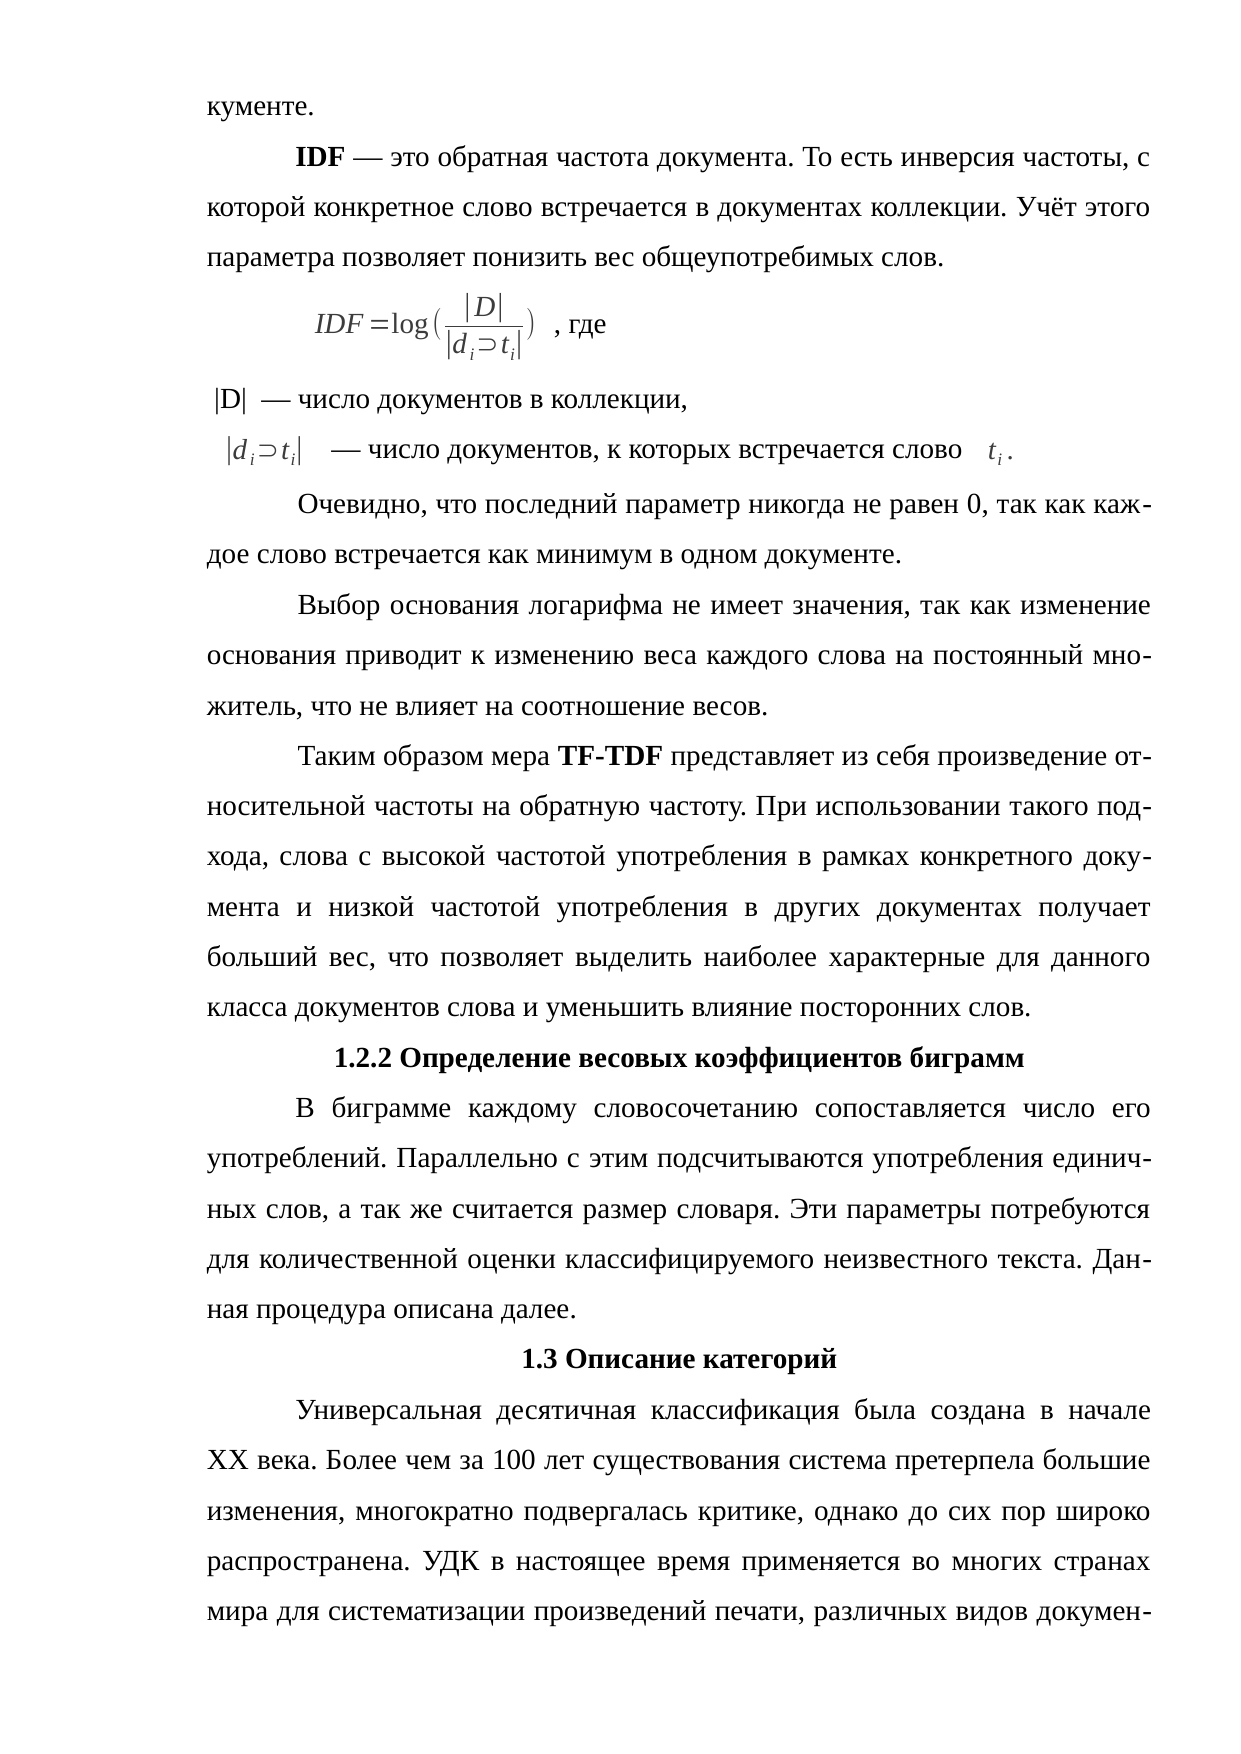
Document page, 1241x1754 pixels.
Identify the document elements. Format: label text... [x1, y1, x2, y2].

text |D| — число документов в коллекции, [207, 381, 1152, 415]
text Универсальная десятичная классификация была создана в начале XX века. Более чем за 100 лет существования система претерпела большие изменения, многократно подвергалась критике, однако до сих пор широко распространена. УДК в настоящее время применяется во многих странах мира для систематизации произведений печати, различных видов докумен­ [207, 1392, 1152, 1627]
subtitle 1.3 Описание категорий [207, 1342, 1152, 1375]
text IDF — это обратная частота документа. То есть инверсия частоты, с которой конкретное слово встречается в документах коллекции. Учёт этого параметра позволяет понизить вес общеупотребимых слов. [207, 139, 1152, 273]
text Таким образом мера TF-TDF представляет из себя произведение от­носительной частоты на обратную частоту. При использовании такого под­хода, слова с высокой частотой употребления в рамках конкретного доку­мента и низкой частотой употребления в других документах получает больший вес, что позволяет выделить наиболее характерные для данного класса документов слова и уменьшить влияние посторонних слов. [207, 738, 1152, 1023]
text Очевидно, что последний параметр никогда не равен 0, так как каж­дое слово встречается как минимум в одном документе. [207, 486, 1152, 570]
text В биграмме каждому словосочетанию сопоставляется число его употреблений. Параллельно с этим подсчитываются употребления единич­ных слов, а так же считается размер словаря. Эти параметры потребуются для количественной оценки классифицируемого неизвестного текста. Дан­ная процедура описана далее. [207, 1090, 1152, 1325]
text Выбор основания логарифма не имеет значения, так как изменение основания приводит к изменению веса каждого слова на постоянный мно­житель, что не влияет на соотношение весов. [207, 587, 1152, 721]
text кументе. [207, 88, 1152, 122]
subtitle 1.2.2 Определение весовых коэффициентов биграмм [207, 1040, 1152, 1073]
text — число документов, к которых встречается слово [205, 432, 1152, 469]
text , где [207, 290, 1152, 364]
